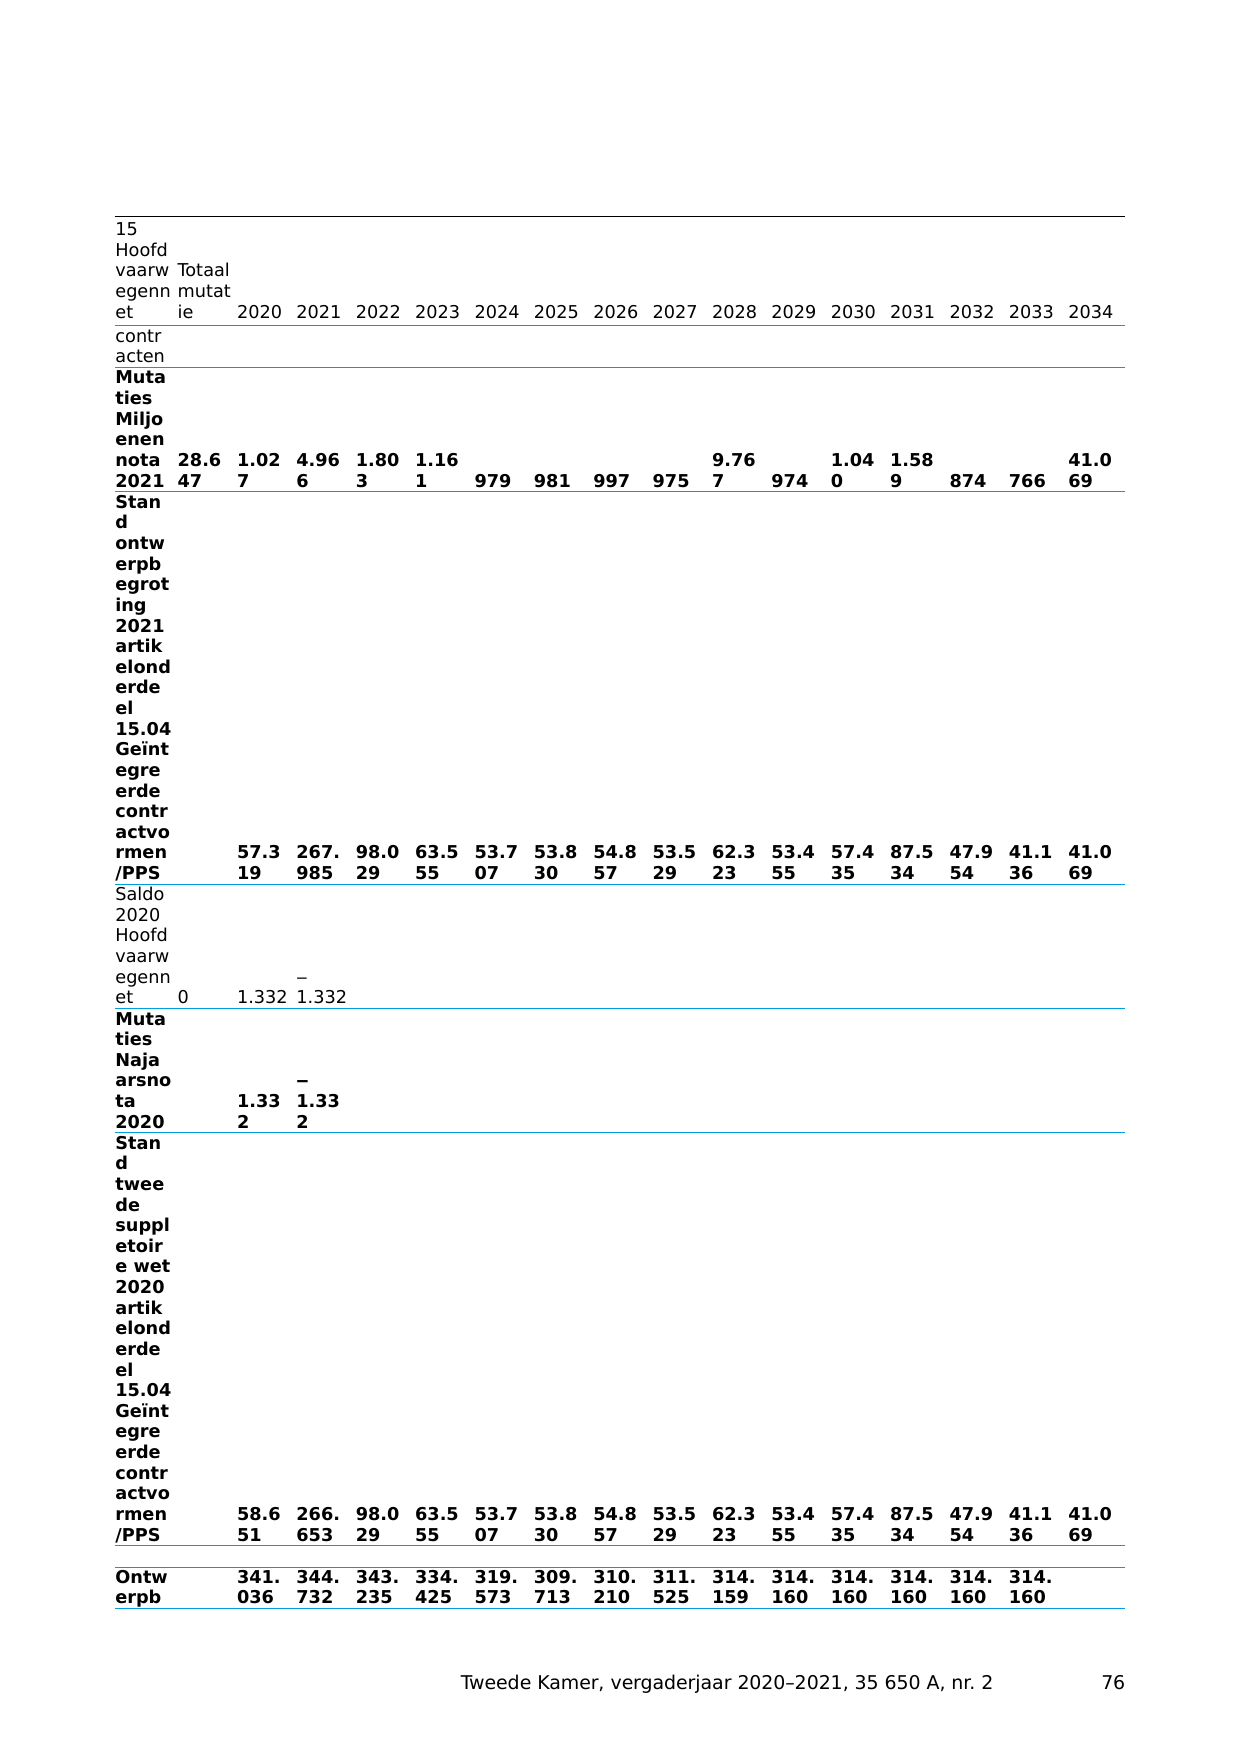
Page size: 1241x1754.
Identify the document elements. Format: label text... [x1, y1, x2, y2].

table_cell 41.136 [1006, 1133, 1065, 1545]
table_cell 1.332 [234, 885, 293, 1008]
table_cell 1.027 [234, 368, 293, 491]
table_cell [590, 1009, 649, 1132]
table_cell 2026 [590, 217, 649, 325]
table_cell 2027 [650, 217, 709, 325]
table_cell 310.210 [590, 1568, 649, 1608]
table_cell 9.767 [709, 368, 768, 491]
table_cell Ontwerpb [115, 1568, 174, 1608]
table_cell 63.555 [412, 492, 471, 884]
table_cell 314.160 [887, 1568, 946, 1608]
table_cell 1.332 [234, 1009, 293, 1132]
table_cell [1065, 885, 1125, 1008]
table_cell 54.857 [590, 492, 649, 884]
table_cell 98.029 [353, 1133, 412, 1545]
table_cell [946, 1009, 1006, 1132]
table_cell 981 [531, 368, 590, 491]
table_cell ‒ 1.332 [293, 885, 353, 1008]
table_cell [412, 1546, 471, 1566]
table_cell 4.966 [293, 368, 353, 491]
table_cell 314.160 [768, 1568, 828, 1608]
table_cell Totaal mutatie [175, 217, 234, 325]
table_cell 53.529 [650, 492, 709, 884]
table_cell [768, 326, 828, 367]
table_cell [650, 885, 709, 1008]
table_cell [175, 1546, 234, 1566]
table_cell [1065, 326, 1125, 367]
table_cell 53.830 [531, 492, 590, 884]
table_cell [650, 1546, 709, 1566]
table_cell 874 [946, 368, 1006, 491]
table_cell [1065, 1568, 1125, 1608]
table_cell [412, 1009, 471, 1132]
table_cell [412, 885, 471, 1008]
table_cell 41.069 [1065, 368, 1125, 491]
table_cell [471, 1009, 531, 1132]
table_cell 58.651 [234, 1133, 293, 1545]
table_cell [946, 326, 1006, 367]
table_cell 53.830 [531, 1133, 590, 1545]
table_cell 2034 [1065, 217, 1125, 325]
table_cell 62.323 [709, 1133, 768, 1545]
table_cell [650, 326, 709, 367]
table_cell [1006, 1546, 1065, 1566]
table_cell [828, 1546, 887, 1566]
table_cell 309.713 [531, 1568, 590, 1608]
table_cell 47.954 [946, 492, 1006, 884]
table_cell [887, 1546, 946, 1566]
table_cell Mutaties Miljoenennota 2021 [115, 368, 174, 491]
table_cell 341.036 [234, 1568, 293, 1608]
table_cell 2023 [412, 217, 471, 325]
table_cell 344.732 [293, 1568, 353, 1608]
table_cell [709, 326, 768, 367]
table_cell 314.160 [828, 1568, 887, 1608]
table_cell 267.985 [293, 492, 353, 884]
table_cell Stand tweede suppletoire wet 2020 artikelonderdeel 15.04 Geïntegreerde contractvormen/PPS [115, 1133, 174, 1545]
table_cell [115, 1546, 174, 1566]
table_cell 314.160 [1006, 1568, 1065, 1608]
table_cell 1.589 [887, 368, 946, 491]
table_cell [768, 1009, 828, 1132]
table_cell 2029 [768, 217, 828, 325]
table_cell [768, 885, 828, 1008]
table_cell 57.435 [828, 492, 887, 884]
table_cell [709, 1009, 768, 1132]
table_cell 47.954 [946, 1133, 1006, 1545]
table_cell 53.707 [471, 492, 531, 884]
table_cell [175, 492, 234, 884]
table_cell [471, 326, 531, 367]
table_cell 0 [175, 885, 234, 1008]
table_cell [828, 326, 887, 367]
table_cell [887, 885, 946, 1008]
table_cell 87.534 [887, 1133, 946, 1545]
table_cell [590, 326, 649, 367]
table_cell 766 [1006, 368, 1065, 491]
table_cell ‒ 1.332 [293, 1009, 353, 1132]
table_cell 2032 [946, 217, 1006, 325]
table_cell 343.235 [353, 1568, 412, 1608]
table_cell 15 Hoofdvaarwegennet [115, 217, 174, 325]
table_cell 2031 [887, 217, 946, 325]
table_cell 53.455 [768, 492, 828, 884]
table_cell [175, 1009, 234, 1132]
table_cell [887, 326, 946, 367]
table_cell 997 [590, 368, 649, 491]
table_cell 2022 [353, 217, 412, 325]
table_cell [650, 1009, 709, 1132]
table_cell [946, 1546, 1006, 1566]
table_cell 41.069 [1065, 492, 1125, 884]
table_cell 41.069 [1065, 1133, 1125, 1545]
table_cell [768, 1546, 828, 1566]
table_cell [946, 885, 1006, 1008]
table_cell 87.534 [887, 492, 946, 884]
table_cell 41.136 [1006, 492, 1065, 884]
table_cell 57.319 [234, 492, 293, 884]
table_cell [175, 1568, 234, 1608]
table_cell 2020 [234, 217, 293, 325]
table_cell Saldo 2020 Hoofdvaarwegennet [115, 885, 174, 1008]
table_cell [531, 326, 590, 367]
table_cell 974 [768, 368, 828, 491]
table_cell 319.573 [471, 1568, 531, 1608]
table_cell Mutaties Najaarsnota 2020 [115, 1009, 174, 1132]
table_cell [590, 885, 649, 1008]
table_cell 2030 [828, 217, 887, 325]
table_cell [293, 326, 353, 367]
table_cell [531, 1009, 590, 1132]
table_cell [293, 1546, 353, 1566]
table_cell [353, 1009, 412, 1132]
table_cell 2033 [1006, 217, 1065, 325]
table_cell 2028 [709, 217, 768, 325]
table_cell [709, 885, 768, 1008]
table_cell [471, 1546, 531, 1566]
table_cell 975 [650, 368, 709, 491]
table_cell 266.653 [293, 1133, 353, 1545]
table_cell 334.425 [412, 1568, 471, 1608]
table_cell [1006, 1009, 1065, 1132]
table_header Tabel 15 Artikel 15 Hoofdvaarwegennet (bedragen x €1.000) [115, 191, 1125, 216]
table_cell 314.160 [946, 1568, 1006, 1608]
table_cell [234, 326, 293, 367]
table_cell 28.647 [175, 368, 234, 491]
table_cell 1.161 [412, 368, 471, 491]
table_cell Stand ontwerpbegroting 2021 artikelonderdeel 15.04 Geïntegreerde contractvormen/PPS [115, 492, 174, 884]
table_cell [353, 326, 412, 367]
table_cell [412, 326, 471, 367]
table_cell 53.529 [650, 1133, 709, 1545]
table_cell 2025 [531, 217, 590, 325]
table_cell 63.555 [412, 1133, 471, 1545]
table_cell [175, 1133, 234, 1545]
table_cell 2021 [293, 217, 353, 325]
table_cell 53.455 [768, 1133, 828, 1545]
table_cell [828, 1009, 887, 1132]
table_cell 311.525 [650, 1568, 709, 1608]
table_cell [175, 326, 234, 367]
table_cell [471, 885, 531, 1008]
table_cell [531, 885, 590, 1008]
table_cell 1.803 [353, 368, 412, 491]
table_cell [1065, 1009, 1125, 1132]
table_cell [590, 1546, 649, 1566]
table_cell [353, 1546, 412, 1566]
table_cell [234, 1546, 293, 1566]
table_cell [353, 885, 412, 1008]
table_cell [1006, 326, 1065, 367]
table_cell 314.159 [709, 1568, 768, 1608]
table_cell [828, 885, 887, 1008]
table_cell 2024 [471, 217, 531, 325]
table_cell 62.323 [709, 492, 768, 884]
table_cell 1.040 [828, 368, 887, 491]
table_cell 979 [471, 368, 531, 491]
table_cell [1006, 885, 1065, 1008]
table_cell contracten [115, 326, 174, 367]
table_cell [887, 1009, 946, 1132]
table_cell [1065, 1546, 1125, 1566]
table_cell [709, 1546, 768, 1566]
table_cell 54.857 [590, 1133, 649, 1545]
table_cell 53.707 [471, 1133, 531, 1545]
table_cell 98.029 [353, 492, 412, 884]
table_cell 57.435 [828, 1133, 887, 1545]
table_cell [531, 1546, 590, 1566]
